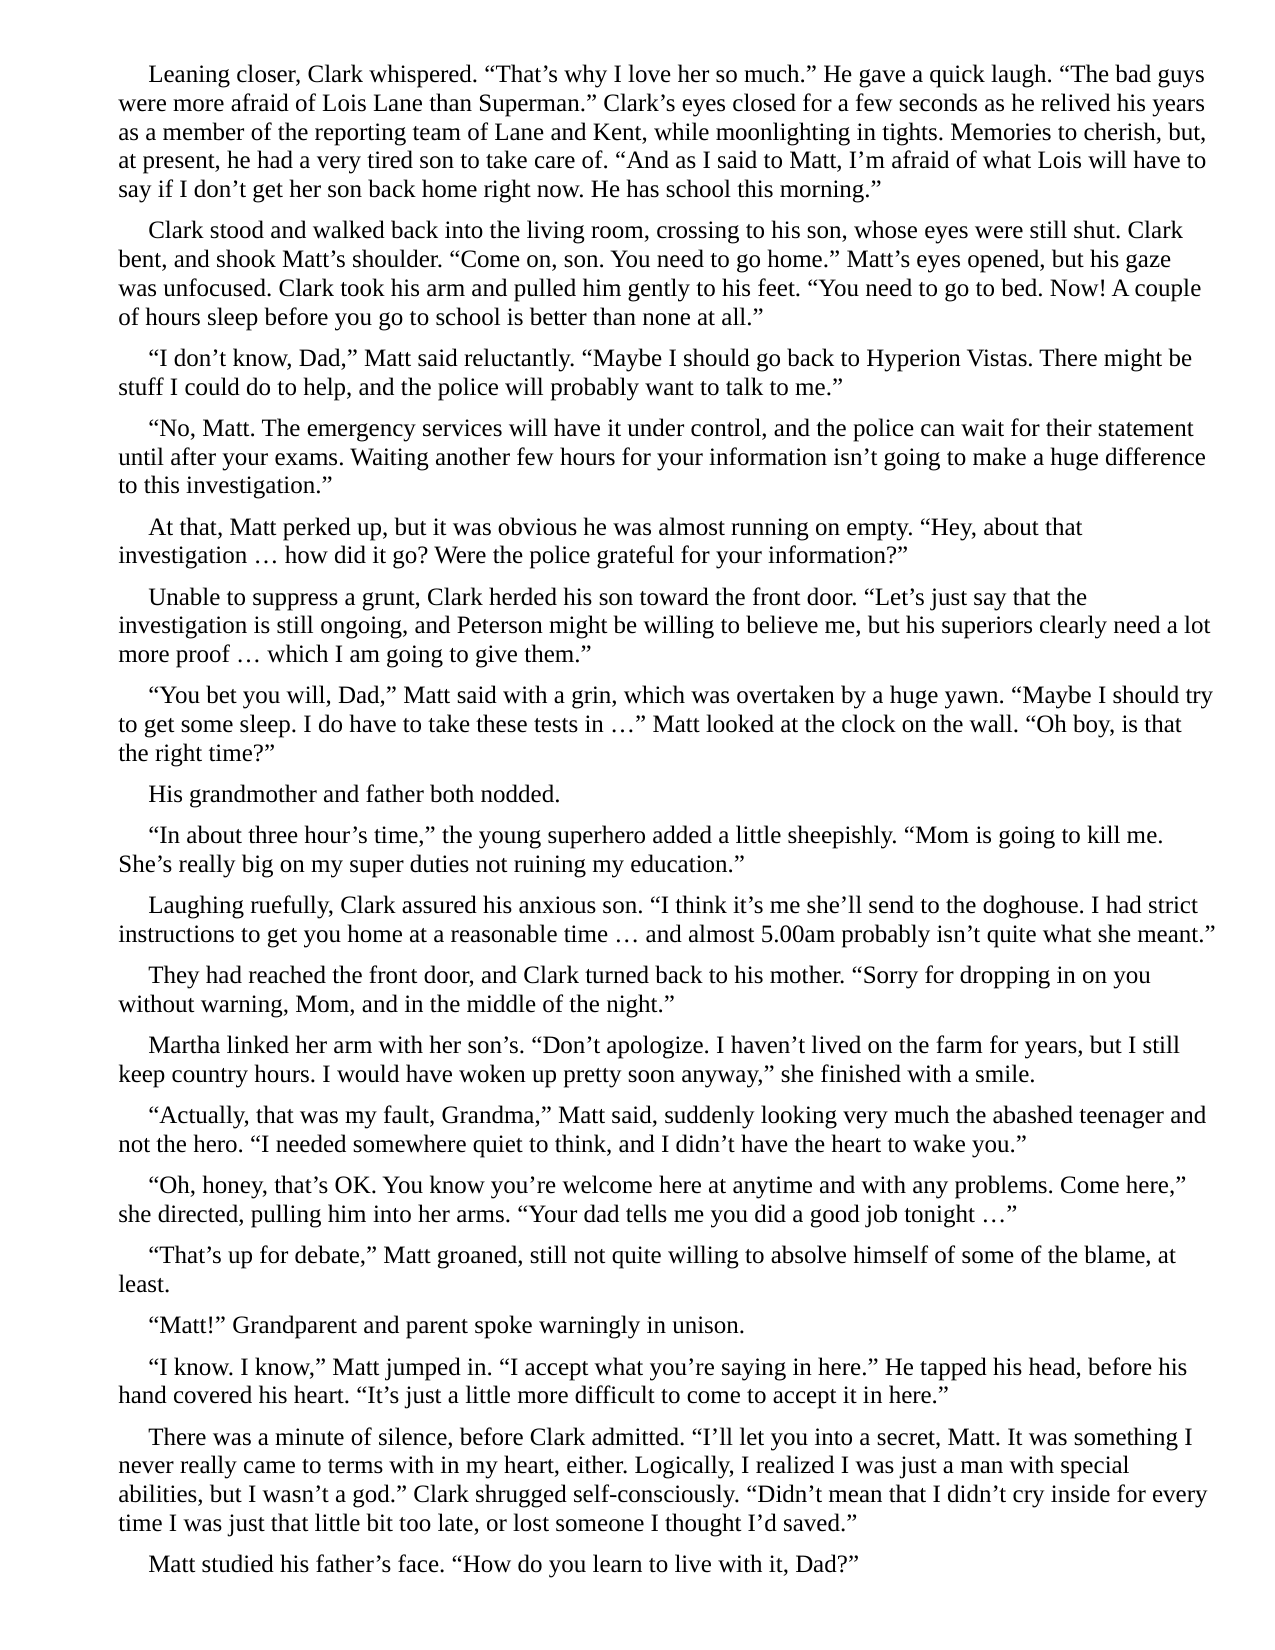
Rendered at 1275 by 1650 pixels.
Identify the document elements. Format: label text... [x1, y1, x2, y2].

text Matt studied his father’s face. “How do you learn to live with it, Dad?” [118, 1549, 1216, 1578]
text His grandmother and father both nodded. [118, 779, 1216, 808]
text “Oh, honey, that’s OK. You know you’re welcome here at anytime and with any problems. Come here,” she directed, pulling him into her arms. “Your dad tells me you did a good job tonight …” [118, 1170, 1216, 1228]
text Unable to suppress a grunt, Clark herded his son toward the front door. “Let’s just say that the investigation is still ongoing, and Peterson might be willing to believe me, but his superiors clearly need a lot more proof … which I am going to give them.” [118, 582, 1216, 668]
text “Actually, that was my fault, Grandma,” Matt said, suddenly looking very much the abashed teenager and not the hero. “I needed somewhere quiet to think, and I didn’t have the heart to wake you.” [118, 1100, 1216, 1158]
text Clark stood and walked back into the living room, crossing to his son, whose eyes were still shut. Clark bent, and shook Matt’s shoulder. “Come on, son. You need to go home.” Matt’s eyes opened, but his gaze was unfocused. Clark took his arm and pulled him gently to his feet. “You need to go to bed. Now! A couple of hours sleep before you go to school is better than none at all.” [118, 215, 1216, 330]
text They had reached the front door, and Clark turned back to his mother. “Sorry for dropping in on you without warning, Mom, and in the middle of the night.” [118, 960, 1216, 1018]
text “I know. I know,” Matt jumped in. “I accept what you’re saying in here.” He tapped his head, before his hand covered his heart. “It’s just a little more difficult to come to accept it in here.” [118, 1352, 1216, 1409]
text “That’s up for debate,” Matt groaned, still not quite willing to absolve himself of some of the blame, at least. [118, 1240, 1216, 1298]
text Martha linked her arm with her son’s. “Don’t apologize. I haven’t lived on the farm for years, but I still keep country hours. I would have woken up pretty soon anyway,” she finished with a smile. [118, 1030, 1216, 1088]
text “Matt!” Grandparent and parent spoke warningly in unison. [118, 1310, 1216, 1339]
text Laughing ruefully, Clark assured his anxious son. “I think it’s me she’ll send to the doghouse. I had strict instructions to get you home at a reasonable time … and almost 5.00am probably isn’t quite what she meant.” [118, 890, 1216, 948]
text “In about three hour’s time,” the young superhero added a little sheepishly. “Mom is going to kill me. She’s really big on my super duties not ruining my education.” [118, 820, 1216, 878]
text “I don’t know, Dad,” Matt said reluctantly. “Maybe I should go back to Hyperion Vistas. There might be stuff I could do to help, and the police will probably want to talk to me.” [118, 343, 1216, 400]
text There was a minute of silence, before Clark admitted. “I’ll let you into a secret, Matt. It was something I never really came to terms with in my heart, either. Logically, I realized I was just a man with special abilities, but I wasn’t a god.” Clark shrugged self-consciously. “Didn’t mean that I didn’t cry inside for every time I was just that little bit too late, or lost someone I thought I’d saved.” [118, 1422, 1216, 1537]
text Leaning closer, Clark whispered. “That’s why I love her so much.” He gave a quick laugh. “The bad guys were more afraid of Lois Lane than Superman.” Clark’s eyes closed for a few seconds as he relived his years as a member of the reporting team of Lane and Kent, while moonlighting in tights. Memories to cherish, but, at present, he had a very tired son to take care of. “And as I said to Matt, I’m afraid of what Lois will have to say if I don’t get her son back home right now. He has school this morning.” [118, 59, 1216, 203]
text At that, Matt perked up, but it was obvious he was almost running on empty. “Hey, about that investigation … how did it go? Were the police grateful for your information?” [118, 512, 1216, 569]
text “No, Matt. The emergency services will have it under control, and the police can wait for their statement until after your exams. Waiting another few hours for your information isn’t going to make a huge difference to this investigation.” [118, 413, 1216, 499]
text “You bet you will, Dad,” Matt said with a grin, which was overtaken by a huge yawn. “Maybe I should try to get some sleep. I do have to take these tests in …” Matt looked at the clock on the wall. “Oh boy, is that the right time?” [118, 680, 1216, 767]
